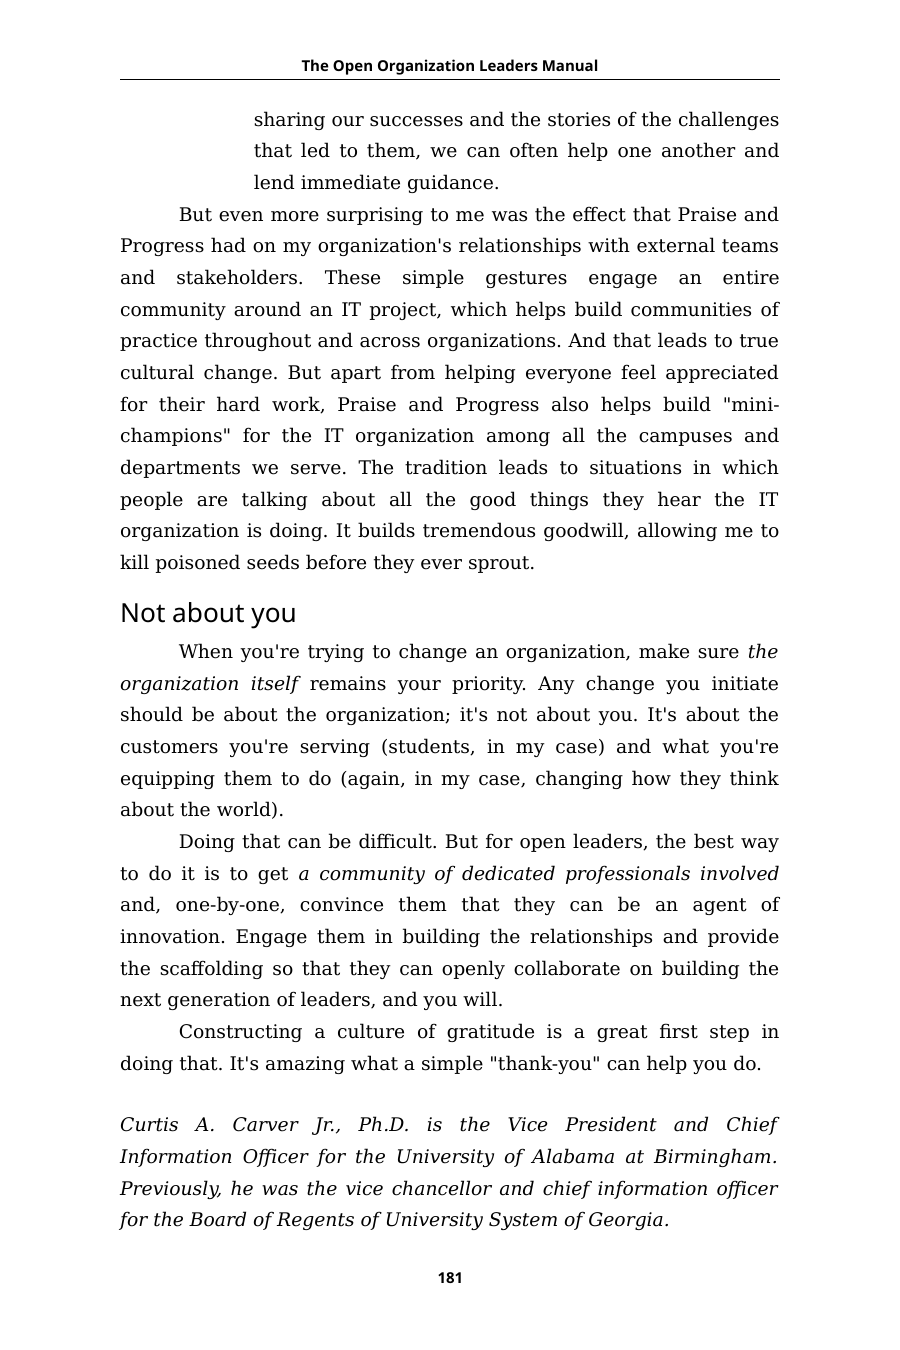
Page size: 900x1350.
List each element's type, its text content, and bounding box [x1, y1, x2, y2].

subtitle Not about you [120, 599, 780, 629]
text When you're trying to change an organization, make sure the organization itself remains your priority. Any change you initiate should be about the organization; it's not about you. It's about the customers you're serving (students, in my case) and what you're equipping them to do (again, in my case, changing how they think about the world). [120, 641, 780, 821]
text But even more surprising to me was the effect that Praise and Progress had on my organization's relationships with external teams and stakeholders. These simple gestures engage an entire community around an IT project, which helps build communities of practice throughout and across organizations. And that leads to true cultural change. But apart from helping everyone feel appreciated for their hard work, Praise and Progress also helps build "mini-champions" for the IT organization among all the campuses and departments we serve. The tradition leads to situations in which people are talking about all the good things they hear the IT organization is doing. It builds tremendous goodwill, allowing me to kill poisoned seeds before they ever sprout. [120, 204, 780, 574]
text Constructing a culture of gratitude is a great first step in doing that. It's amazing what a simple "thank-you" can help you do. [120, 1021, 780, 1074]
text Doing that can be difficult. But for open leaders, the best way to do it is to get a community of dedicated professionals involved and, one-by-one, convince them that they can be an agent of innovation. Engage them in building the relationships and provide the scaffolding so that they can openly collaborate on building the next generation of leaders, and you will. [120, 831, 780, 1011]
list sharing our successes and the stories of the challenges that led to them, we can often help one another and lend immediate guidance. [216, 109, 780, 194]
text Curtis A. Carver Jr., Ph.D. is the Vice President and Chief Information Officer for the University of Alabama at Birmingham. Previously, he was the vice chancellor and chief information officer for the Board of Regents of University System of Georgia. [120, 1114, 780, 1231]
